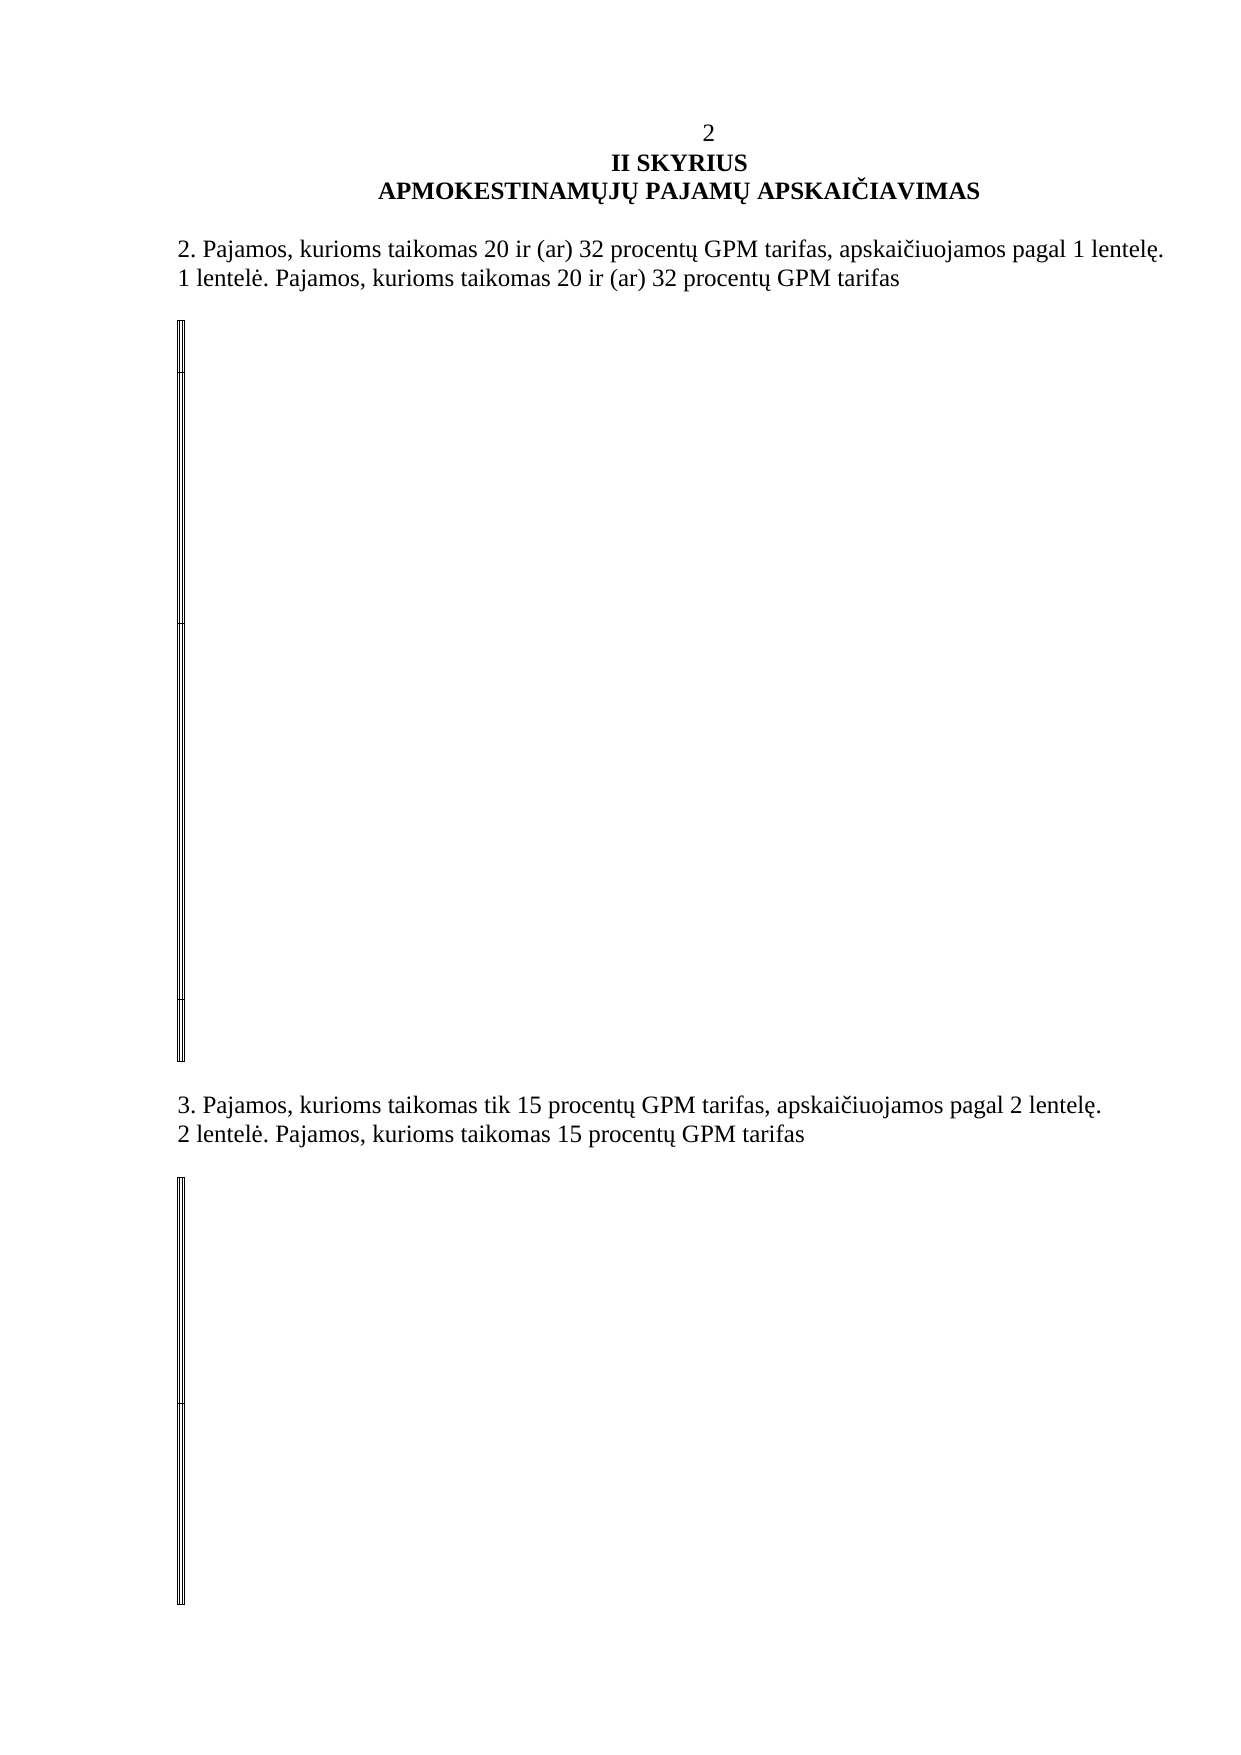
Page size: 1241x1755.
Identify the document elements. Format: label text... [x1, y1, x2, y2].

text II SKYRIUS [177, 148, 1181, 176]
text APMOKESTINAMŲJŲ PAJAMŲ APSKAIČIAVIMAS [177, 176, 1181, 205]
text 3. Pajamos, kurioms taikomas tik 15 procentų GPM tarifas, apskaičiuojamos pagal 2 lentelę. [177, 1091, 1181, 1119]
text 1 lentelė. Pajamos, kurioms taikomas 20 ir (ar) 32 procentų GPM tarifas [177, 263, 1181, 291]
text 2 lentelė. Pajamos, kurioms taikomas 15 procentų GPM tarifas [177, 1119, 1181, 1148]
text 2. Pajamos, kurioms taikomas 20 ir (ar) 32 procentų GPM tarifas, apskaičiuojamos pagal 1 lentelę. [177, 234, 1181, 263]
